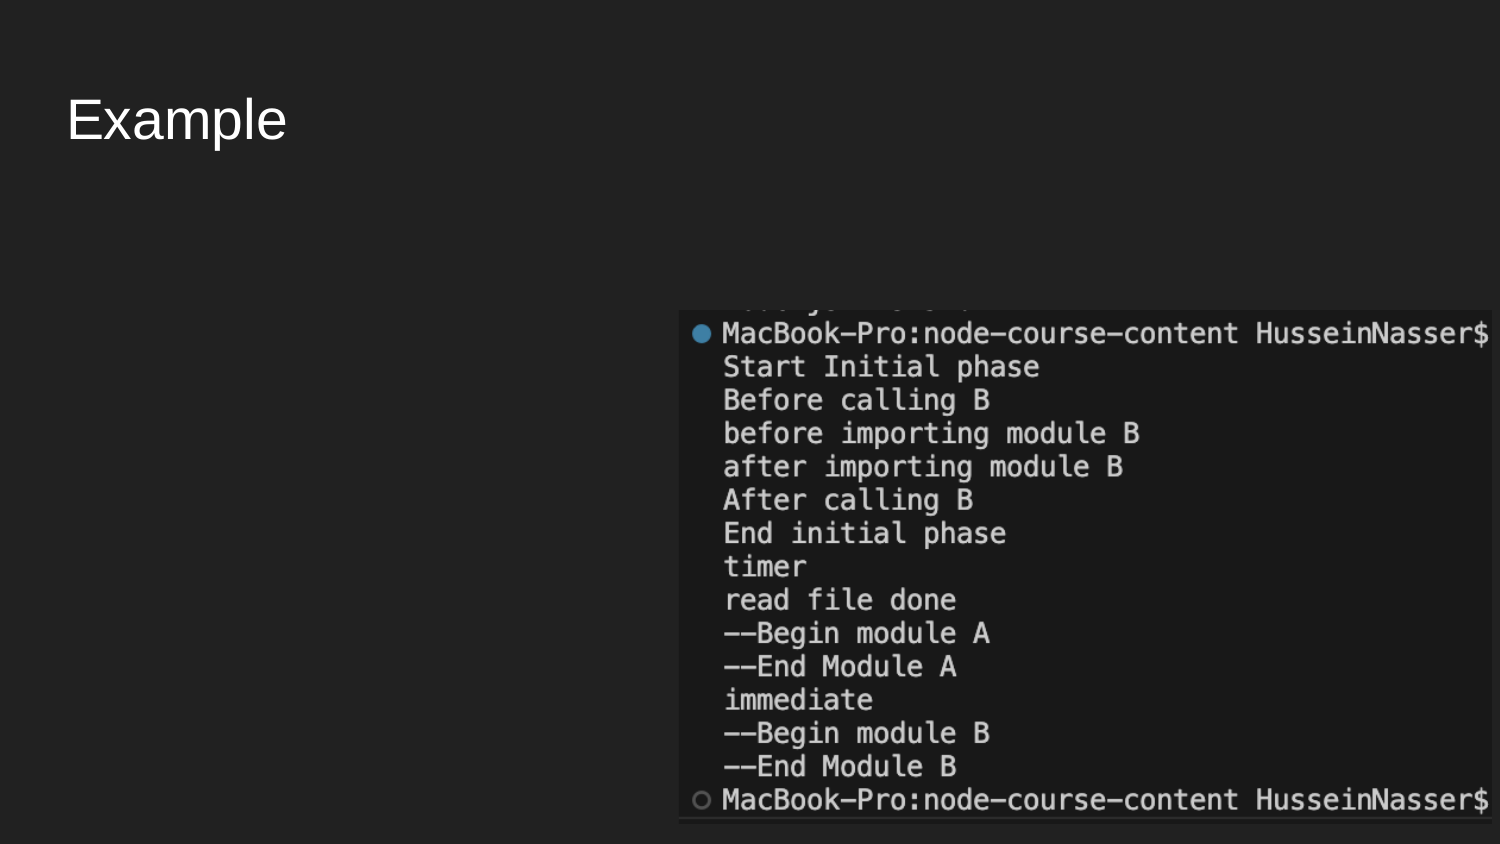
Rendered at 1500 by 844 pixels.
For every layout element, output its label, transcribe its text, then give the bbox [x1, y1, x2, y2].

title Example [51, 72, 1449, 167]
picture [24, 161, 1492, 824]
